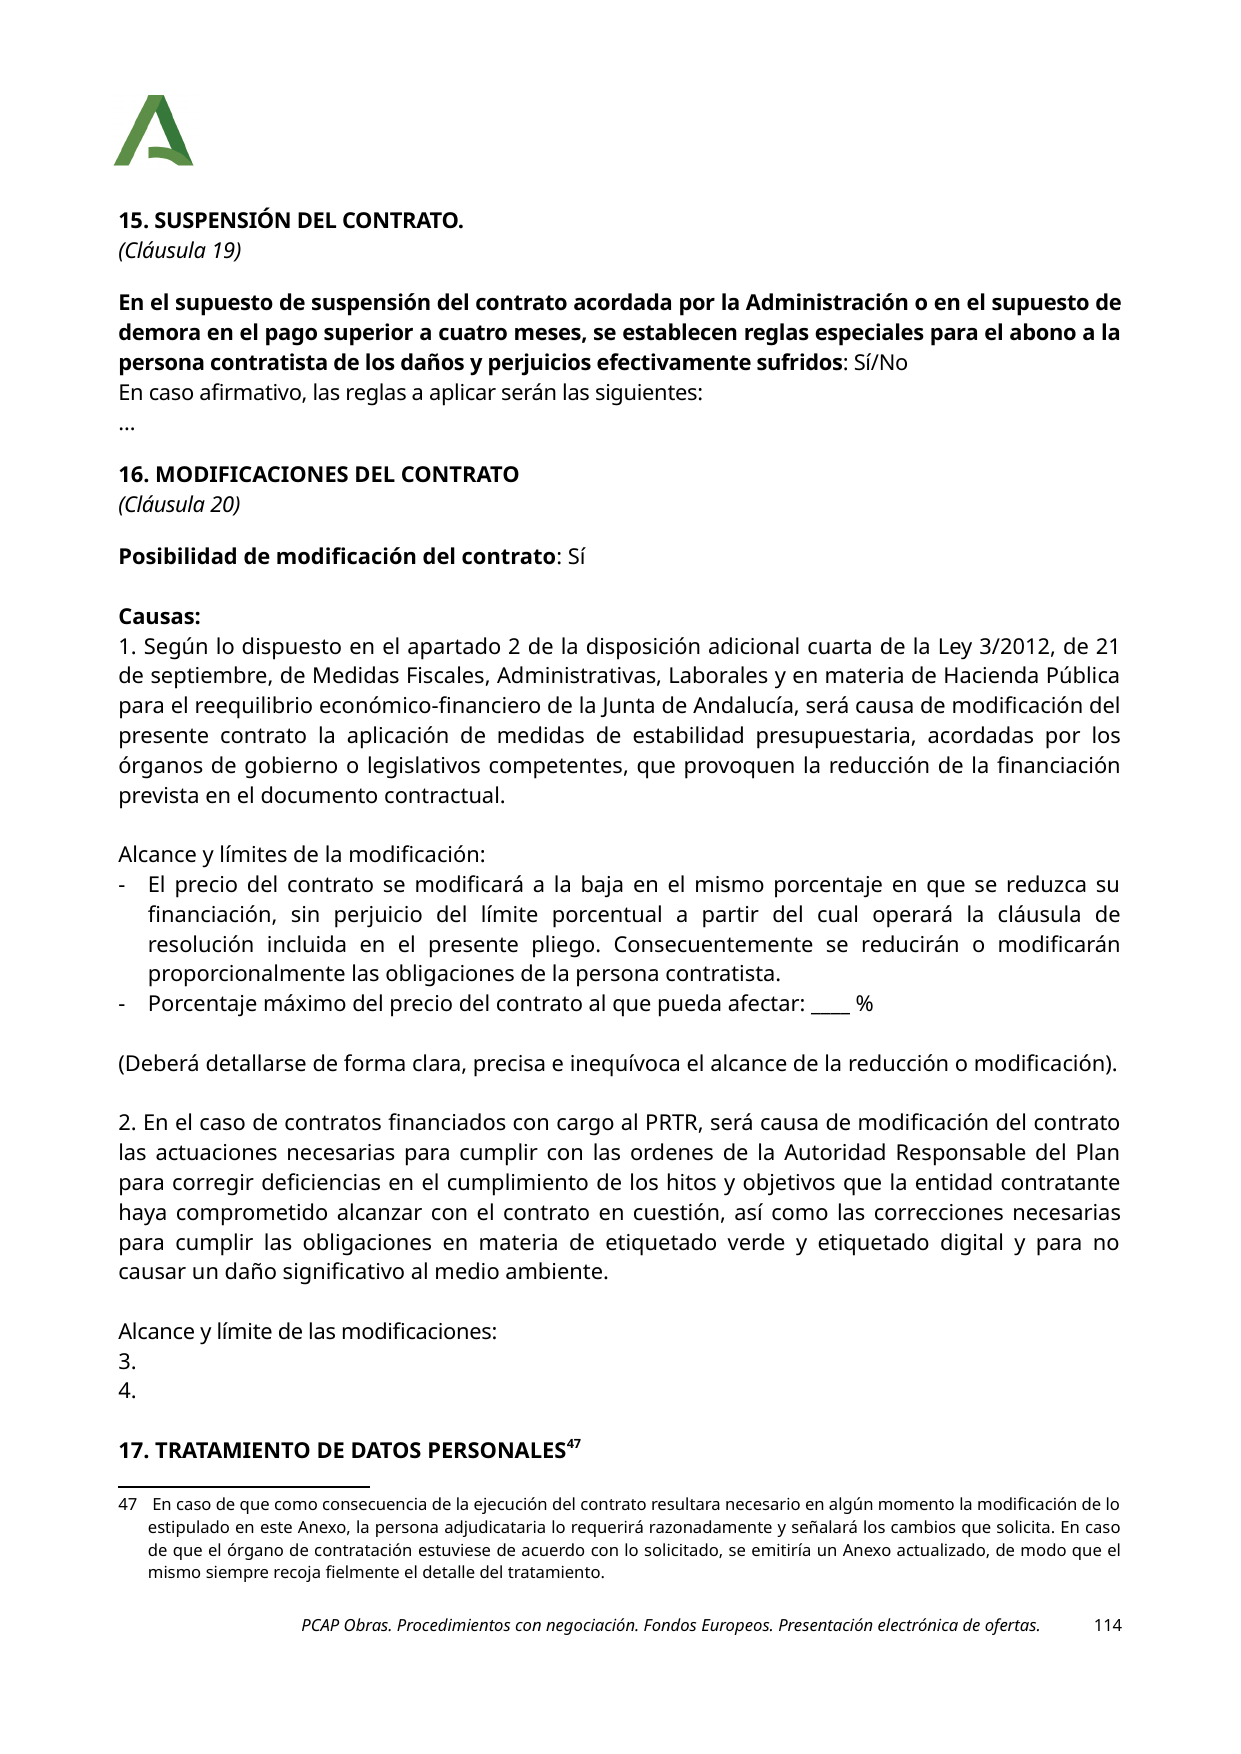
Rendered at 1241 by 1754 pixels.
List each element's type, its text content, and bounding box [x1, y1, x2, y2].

text Alcance y límite de las modificaciones: [118, 1316, 1122, 1346]
text En el supuesto de suspensión del contrato acordada por la Administración o en el supuesto de demora en el pago superior a cuatro meses, se establecen reglas especiales para el abono a la persona contratista de los daños y perjuicios efectivamente sufridos: Sí/No [118, 287, 1122, 377]
text En caso de que como consecuencia de la ejecución del contrato resultara necesario en algún momento la modificación de lo estipulado en este Anexo, la persona adjudicataria lo requerirá razonadamente y señalará los cambios que solicita. En caso de que el órgano de contratación estuviese de acuerdo con lo solicitado, se emitiría un Anexo actualizado, de modo que el mismo siempre recoja fielmente el detalle del tratamiento. [118, 1493, 1122, 1584]
text 1. Según lo dispuesto en el apartado 2 de la disposición adicional cuarta de la Ley 3/2012, de 21 de septiembre, de Medidas Fiscales, Administrativas, Laborales y en materia de Hacienda Pública para el reequilibrio económico-financiero de la Junta de Andalucía, será causa de modificación del presente contrato la aplicación de medidas de estabilidad presupuestaria, acordadas por los órganos de gobierno o legislativos competentes, que provoquen la reducción de la financiación prevista en el documento contractual. [118, 631, 1122, 809]
text En caso afirmativo, las reglas a aplicar serán las siguientes: [118, 377, 1122, 407]
picture [109, 90, 198, 170]
text (Cláusula 20) [118, 489, 1122, 519]
text … [118, 407, 1122, 436]
text 17. TRATAMIENTO DE DATOS PERSONALES [118, 1435, 1122, 1465]
text (Deberá detallarse de forma clara, precisa e inequívoca el alcance de la reducción o modificación). [118, 1048, 1122, 1078]
text - Porcentaje máximo del precio del contrato al que pueda afectar: ____ % [118, 988, 1122, 1018]
text 15. SUSPENSIÓN DEL CONTRATO. [118, 205, 1122, 235]
text Causas: [118, 601, 1122, 631]
text 16. MODIFICACIONES DEL CONTRATO [118, 459, 1122, 489]
text 2. En el caso de contratos financiados con cargo al PRTR, será causa de modificación del contrato las actuaciones necesarias para cumplir con las ordenes de la Autoridad Responsable del Plan para corregir deficiencias en el cumplimiento de los hitos y objetivos que la entidad contratante haya comprometido alcanzar con el contrato en cuestión, así como las correcciones necesarias para cumplir las obligaciones en materia de etiquetado verde y etiquetado digital y para no causar un daño significativo al medio ambiente. [118, 1107, 1122, 1286]
text - El precio del contrato se modificará a la baja en el mismo porcentaje en que se reduzca su financiación, sin perjuicio del límite porcentual a partir del cual operará la cláusula de resolución incluida en el presente pliego. Consecuentemente se reducirán o modificarán proporcionalmente las obligaciones de la persona contratista. [118, 869, 1122, 988]
text (Cláusula 19) [118, 235, 1122, 265]
text 3. [118, 1346, 1122, 1376]
text 4. [118, 1376, 1122, 1405]
text Alcance y límites de la modificación: [118, 839, 1122, 869]
text Posibilidad de modificación del contrato: Sí [118, 541, 1122, 571]
